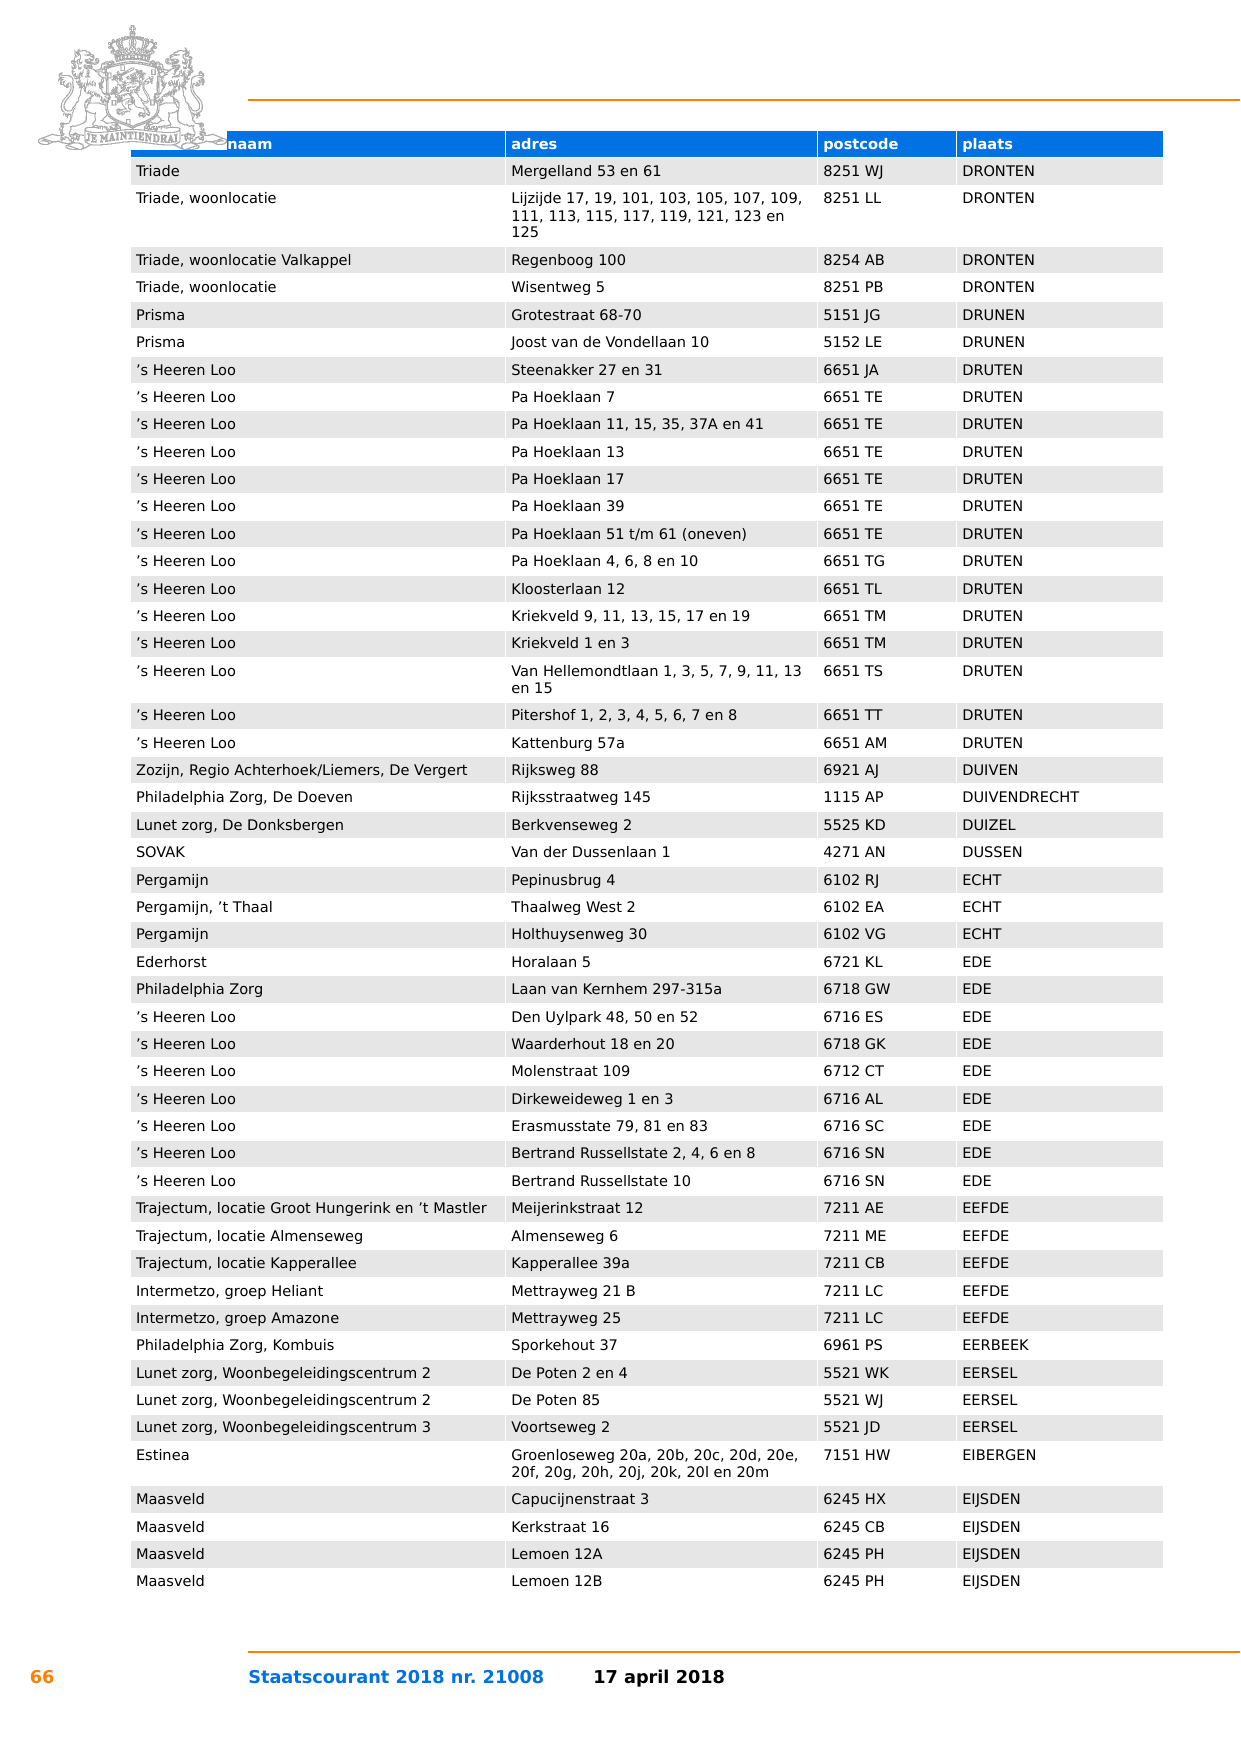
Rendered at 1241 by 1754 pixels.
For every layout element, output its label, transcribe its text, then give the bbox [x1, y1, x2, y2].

table_cell ’s Heeren Loo [131, 411, 505, 438]
table_cell DRONTEN [957, 247, 1163, 273]
table_cell Triade, woonlocatie [131, 186, 505, 246]
table_cell ’s Heeren Loo [131, 384, 505, 410]
table_cell De Poten 2 en 4 [506, 1360, 817, 1386]
table_cell Lemoen 12B [506, 1569, 817, 1595]
table_cell 6716 SC [818, 1113, 956, 1140]
table_cell 6718 GK [818, 1031, 956, 1057]
table_cell Laan van Kernhem 297-315a [506, 976, 817, 1003]
table_cell 7151 HW [818, 1442, 956, 1485]
table_cell ’s Heeren Loo [131, 357, 505, 383]
table_cell EIBERGEN [957, 1442, 1163, 1485]
table_cell DRUTEN [957, 357, 1163, 383]
table_cell Molenstraat 109 [506, 1059, 817, 1085]
table_cell Den Uylpark 48, 50 en 52 [506, 1004, 817, 1030]
table_cell Pergamijn [131, 867, 505, 893]
table_cell Van Hellemondtlaan 1, 3, 5, 7, 9, 11, 13 en 15 [506, 658, 817, 701]
table_cell EDE [957, 1141, 1163, 1167]
table_cell Horalaan 5 [506, 949, 817, 975]
table_cell 6716 AL [818, 1086, 956, 1112]
table_cell DRONTEN [957, 158, 1163, 185]
table_cell Ederhorst [131, 949, 505, 975]
table_cell 6102 EA [818, 894, 956, 921]
table_cell DRUTEN [957, 576, 1163, 602]
table_cell 6102 RJ [818, 867, 956, 893]
table_cell Zozijn, Regio Achterhoek/Liemers, De Vergert [131, 757, 505, 783]
table_cell DRUTEN [957, 703, 1163, 729]
table_cell Pa Hoeklaan 4, 6, 8 en 10 [506, 549, 817, 575]
table_cell Kattenburg 57a [506, 730, 817, 756]
table_cell DRUTEN [957, 631, 1163, 657]
table_cell Pa Hoeklaan 7 [506, 384, 817, 410]
table_cell EEFDE [957, 1250, 1163, 1277]
table_cell ’s Heeren Loo [131, 1113, 505, 1140]
table_cell DUSSEN [957, 839, 1163, 866]
table_cell Lunet zorg, Woonbegeleidingscentrum 2 [131, 1387, 505, 1414]
table_cell 6651 TS [818, 658, 956, 701]
table_cell DRUTEN [957, 494, 1163, 520]
table_cell Wisentweg 5 [506, 275, 817, 301]
table_cell EEFDE [957, 1223, 1163, 1249]
table_cell DRUTEN [957, 730, 1163, 756]
table_cell 8254 AB [818, 247, 956, 273]
table_cell Pepinusbrug 4 [506, 867, 817, 893]
table_cell Lemoen 12A [506, 1541, 817, 1568]
table_cell 8251 LL [818, 186, 956, 246]
table_cell EDE [957, 1059, 1163, 1085]
table_cell DRUTEN [957, 549, 1163, 575]
table_cell Grotestraat 68-70 [506, 302, 817, 328]
table_cell EDE [957, 1086, 1163, 1112]
table_cell 7211 LC [818, 1305, 956, 1331]
table_cell DUIVEN [957, 757, 1163, 783]
table_cell Holthuysenweg 30 [506, 922, 817, 948]
table_cell 4271 AN [818, 839, 956, 866]
table_cell 6651 TE [818, 494, 956, 520]
table_cell 6712 CT [818, 1059, 956, 1085]
table_cell DRONTEN [957, 275, 1163, 301]
table_header postcode [818, 131, 956, 157]
table_cell ’s Heeren Loo [131, 466, 505, 493]
table_cell DRUTEN [957, 521, 1163, 547]
table_cell Maasveld [131, 1486, 505, 1513]
table_cell Trajectum, locatie Almenseweg [131, 1223, 505, 1249]
table_cell Groenloseweg 20a, 20b, 20c, 20d, 20e, 20f, 20g, 20h, 20j, 20k, 20l en 20m [506, 1442, 817, 1485]
table_cell Philadelphia Zorg, Kombuis [131, 1333, 505, 1359]
table_cell Prisma [131, 302, 505, 328]
table_cell Meijerinkstraat 12 [506, 1196, 817, 1222]
table_cell Voortseweg 2 [506, 1415, 817, 1441]
table_cell EDE [957, 976, 1163, 1003]
table_cell 8251 PB [818, 275, 956, 301]
table_cell Triade, woonlocatie Valkappel [131, 247, 505, 273]
table_cell EIJSDEN [957, 1514, 1163, 1540]
table_cell EERSEL [957, 1415, 1163, 1441]
table_cell EDE [957, 949, 1163, 975]
table_cell EEFDE [957, 1196, 1163, 1222]
table_cell Maasveld [131, 1569, 505, 1595]
table_cell DRUNEN [957, 302, 1163, 328]
table_cell EIJSDEN [957, 1486, 1163, 1513]
table_cell Mettrayweg 21 B [506, 1278, 817, 1304]
table_cell Maasveld [131, 1514, 505, 1540]
table_cell Dirkeweideweg 1 en 3 [506, 1086, 817, 1112]
picture [38, 25, 227, 150]
table_cell Bertrand Russellstate 2, 4, 6 en 8 [506, 1141, 817, 1167]
table_cell EDE [957, 1113, 1163, 1140]
table_cell DRUTEN [957, 658, 1163, 701]
table_cell Trajectum, locatie Groot Hungerink en ’t Mastler [131, 1196, 505, 1222]
table_cell DRUTEN [957, 439, 1163, 465]
table_cell Bertrand Russellstate 10 [506, 1168, 817, 1194]
table_cell 6245 PH [818, 1569, 956, 1595]
table_cell Prisma [131, 329, 505, 356]
table_cell ’s Heeren Loo [131, 1059, 505, 1085]
table_cell 6651 TE [818, 439, 956, 465]
table_cell 6721 KL [818, 949, 956, 975]
table_cell EIJSDEN [957, 1569, 1163, 1595]
table_cell ECHT [957, 894, 1163, 921]
table_cell 5521 WK [818, 1360, 956, 1386]
table_cell 6245 PH [818, 1541, 956, 1568]
table_cell Berkvenseweg 2 [506, 812, 817, 838]
table_cell 7211 CB [818, 1250, 956, 1277]
table_cell Pa Hoeklaan 13 [506, 439, 817, 465]
table_cell EERBEEK [957, 1333, 1163, 1359]
table_cell DUIZEL [957, 812, 1163, 838]
table_cell Mettrayweg 25 [506, 1305, 817, 1331]
table_cell 5152 LE [818, 329, 956, 356]
table_cell Pergamijn, ’t Thaal [131, 894, 505, 921]
table_cell ’s Heeren Loo [131, 603, 505, 629]
table_cell 6651 TE [818, 411, 956, 438]
table_cell Lunet zorg, Woonbegeleidingscentrum 3 [131, 1415, 505, 1441]
table_cell DRUNEN [957, 329, 1163, 356]
table_cell Waarderhout 18 en 20 [506, 1031, 817, 1057]
table_cell ’s Heeren Loo [131, 1086, 505, 1112]
table_cell 8251 WJ [818, 158, 956, 185]
table_cell Philadelphia Zorg, De Doeven [131, 785, 505, 811]
table_cell Kloosterlaan 12 [506, 576, 817, 602]
table_cell 5521 WJ [818, 1387, 956, 1414]
table_cell ’s Heeren Loo [131, 576, 505, 602]
table_cell 6716 SN [818, 1168, 956, 1194]
table_cell Erasmusstate 79, 81 en 83 [506, 1113, 817, 1140]
table_cell Philadelphia Zorg [131, 976, 505, 1003]
table_cell Pa Hoeklaan 39 [506, 494, 817, 520]
table_cell EIJSDEN [957, 1541, 1163, 1568]
table_cell Triade, woonlocatie [131, 275, 505, 301]
table_cell 6716 SN [818, 1141, 956, 1167]
table_cell 6651 TG [818, 549, 956, 575]
table_cell 6921 AJ [818, 757, 956, 783]
table_cell EDE [957, 1004, 1163, 1030]
table_cell EDE [957, 1168, 1163, 1194]
table_cell Pa Hoeklaan 17 [506, 466, 817, 493]
table_cell 6102 VG [818, 922, 956, 948]
table_cell 6651 TT [818, 703, 956, 729]
table_cell Maasveld [131, 1541, 505, 1568]
table_header adres [506, 131, 817, 157]
table_cell 6651 TE [818, 384, 956, 410]
table_cell Joost van de Vondellaan 10 [506, 329, 817, 356]
table_cell ’s Heeren Loo [131, 1141, 505, 1167]
table_cell 6718 GW [818, 976, 956, 1003]
table_cell Sporkehout 37 [506, 1333, 817, 1359]
table_cell 5151 JG [818, 302, 956, 328]
table_cell 6245 CB [818, 1514, 956, 1540]
table_cell Almenseweg 6 [506, 1223, 817, 1249]
table_cell DRUTEN [957, 603, 1163, 629]
table_cell ’s Heeren Loo [131, 1031, 505, 1057]
table_cell Pergamijn [131, 922, 505, 948]
table_cell ECHT [957, 922, 1163, 948]
table_cell 6651 TE [818, 466, 956, 493]
table_cell 6651 JA [818, 357, 956, 383]
table_cell 6651 AM [818, 730, 956, 756]
table_cell 7211 AE [818, 1196, 956, 1222]
table_cell Intermetzo, groep Heliant [131, 1278, 505, 1304]
table_cell EEFDE [957, 1305, 1163, 1331]
table_cell Rijksstraatweg 145 [506, 785, 817, 811]
table_cell 6651 TM [818, 631, 956, 657]
table_cell De Poten 85 [506, 1387, 817, 1414]
table_cell Kriekveld 1 en 3 [506, 631, 817, 657]
table_cell Pa Hoeklaan 11, 15, 35, 37A en 41 [506, 411, 817, 438]
table_cell ’s Heeren Loo [131, 631, 505, 657]
table_cell 6245 HX [818, 1486, 956, 1513]
table_cell ’s Heeren Loo [131, 439, 505, 465]
table_cell Rijksweg 88 [506, 757, 817, 783]
table_cell 7211 LC [818, 1278, 956, 1304]
table_cell EERSEL [957, 1360, 1163, 1386]
table_cell Kriekveld 9, 11, 13, 15, 17 en 19 [506, 603, 817, 629]
table_cell 1115 AP [818, 785, 956, 811]
table_cell 5525 KD [818, 812, 956, 838]
table_cell ’s Heeren Loo [131, 1004, 505, 1030]
table_cell Capucijnenstraat 3 [506, 1486, 817, 1513]
table_cell SOVAK [131, 839, 505, 866]
table_cell Kerkstraat 16 [506, 1514, 817, 1540]
table_cell EERSEL [957, 1387, 1163, 1414]
table_cell ’s Heeren Loo [131, 494, 505, 520]
table_cell EDE [957, 1031, 1163, 1057]
table_cell Lunet zorg, Woonbegeleidingscentrum 2 [131, 1360, 505, 1386]
table_cell 6651 TE [818, 521, 956, 547]
table_cell 7211 ME [818, 1223, 956, 1249]
table_cell Lijzijde 17, 19, 101, 103, 105, 107, 109, 111, 113, 115, 117, 119, 121, 123 en 125 [506, 186, 817, 246]
table_cell ’s Heeren Loo [131, 1168, 505, 1194]
table_cell 6651 TM [818, 603, 956, 629]
table_cell DRUTEN [957, 466, 1163, 493]
table_cell ’s Heeren Loo [131, 730, 505, 756]
table_header plaats [957, 131, 1163, 157]
table_cell Steenakker 27 en 31 [506, 357, 817, 383]
table_cell Intermetzo, groep Amazone [131, 1305, 505, 1331]
table_cell EEFDE [957, 1278, 1163, 1304]
table_cell ECHT [957, 867, 1163, 893]
table_cell Regenboog 100 [506, 247, 817, 273]
table_cell 6716 ES [818, 1004, 956, 1030]
table_cell Thaalweg West 2 [506, 894, 817, 921]
table_header naam [131, 131, 505, 157]
table_cell Estinea [131, 1442, 505, 1485]
table_cell 6961 PS [818, 1333, 956, 1359]
table_cell Mergelland 53 en 61 [506, 158, 817, 185]
table_cell DRUTEN [957, 411, 1163, 438]
table_cell Trajectum, locatie Kapperallee [131, 1250, 505, 1277]
table_cell DUIVENDRECHT [957, 785, 1163, 811]
table_cell Van der Dussenlaan 1 [506, 839, 817, 866]
table_cell 5521 JD [818, 1415, 956, 1441]
table_cell ’s Heeren Loo [131, 521, 505, 547]
table_cell DRUTEN [957, 384, 1163, 410]
table_cell ’s Heeren Loo [131, 549, 505, 575]
table_cell DRONTEN [957, 186, 1163, 246]
table_cell Lunet zorg, De Donksbergen [131, 812, 505, 838]
table_cell 6651 TL [818, 576, 956, 602]
table_cell ’s Heeren Loo [131, 703, 505, 729]
table_cell Triade [131, 158, 505, 185]
table_cell ’s Heeren Loo [131, 658, 505, 701]
table_cell Pa Hoeklaan 51 t/m 61 (oneven) [506, 521, 817, 547]
table_cell Kapperallee 39a [506, 1250, 817, 1277]
table_cell Pitershof 1, 2, 3, 4, 5, 6, 7 en 8 [506, 703, 817, 729]
